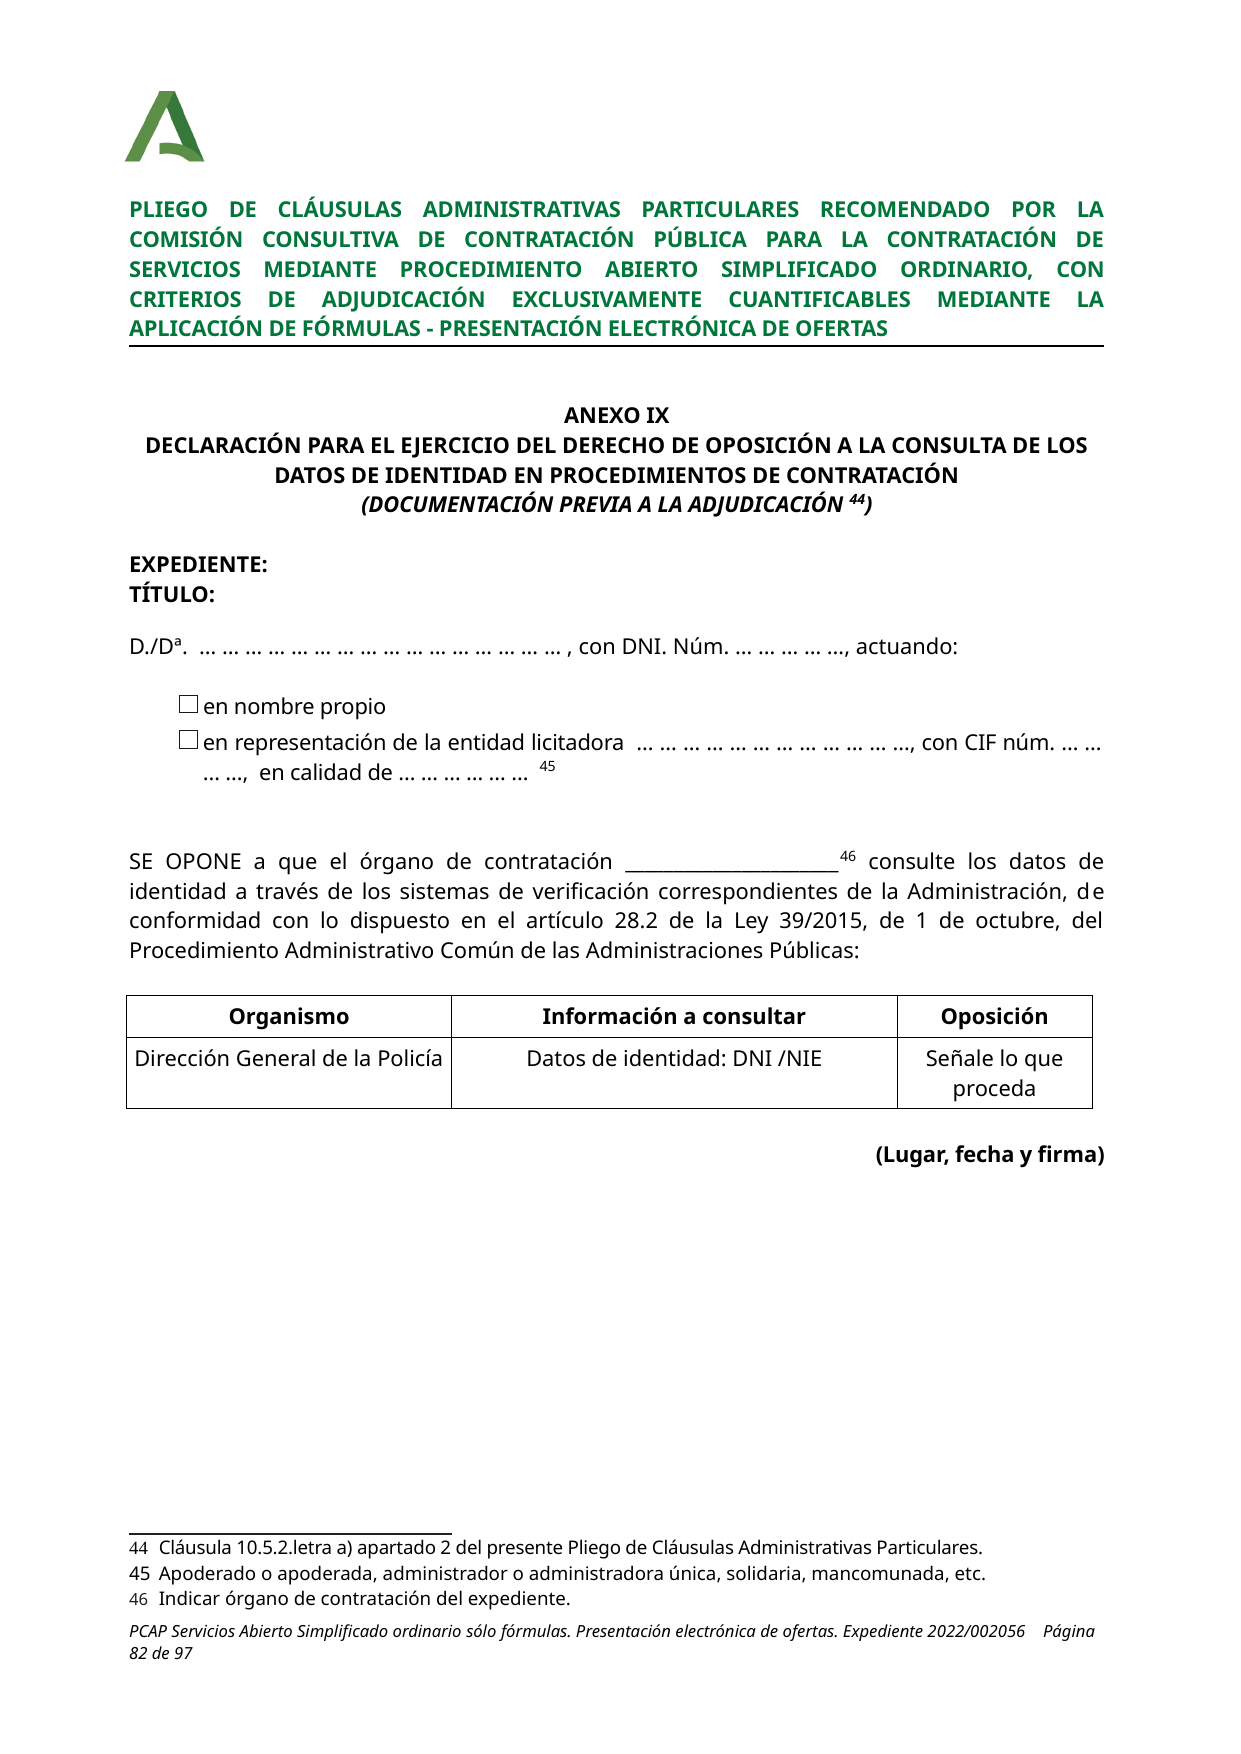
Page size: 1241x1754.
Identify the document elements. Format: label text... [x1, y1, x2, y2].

picture [120, 86, 209, 166]
table_cell Dirección General de la Policía [127, 1038, 451, 1108]
text en representación de la entidad licitadora … … … … … … … … … … … …, con CIF núm. … … … …, en calidad de … … … … … … [203, 727, 1104, 786]
text EXPEDIENTE: [129, 549, 1104, 579]
text TÍTULO: [129, 579, 1104, 609]
table_cell Datos de identidad: DNI /NIE [452, 1038, 897, 1108]
text (Lugar, fecha y firma) [129, 1138, 1104, 1168]
text Indicar órgano de contratación del expediente. [129, 1585, 1104, 1611]
text Cláusula 10.5.2.letra a) apartado 2 del presente Pliego de Cláusulas Administrativas Particulares. [129, 1534, 1104, 1560]
text en nombre propio [203, 691, 1104, 721]
table_header Oposición [898, 996, 1092, 1037]
text (DOCUMENTACIÓN PREVIA A LA ADJUDICACIÓN ) [129, 489, 1104, 519]
text ANEXO IX [129, 400, 1104, 430]
text SE OPONE a que el órgano de contratación ______________________ consulte los datos de identidad a través de los sistemas de verificación correspondientes de la Administración, de conformidad con lo dispuesto en el artículo 28.2 de la Ley 39/2015, de 1 de octubre, del Procedimiento Administrativo Común de las Administraciones Públicas: [129, 846, 1104, 965]
table_header Información a consultar [452, 996, 897, 1037]
table_cell Señale lo que proceda [898, 1038, 1092, 1108]
table_header Organismo [127, 996, 451, 1037]
text PLIEGO DE CLÁUSULAS ADMINISTRATIVAS PARTICULARES RECOMENDADO POR LA COMISIÓN CONSULTIVA DE CONTRATACIÓN PÚBLICA PARA LA CONTRATACIÓN DE SERVICIOS MEDIANTE PROCEDIMIENTO ABIERTO SIMPLIFICADO ORDINARIO, CON CRITERIOS DE ADJUDICACIÓN EXCLUSIVAMENTE CUANTIFICABLES MEDIANTE LA APLICACIÓN DE FÓRMULAS - PRESENTACIÓN ELECTRÓNICA DE OFERTAS [129, 194, 1104, 345]
text Apoderado o apoderada, administrador o administradora única, solidaria, mancomunada, etc. [129, 1560, 1104, 1585]
text DECLARACIÓN PARA EL EJERCICIO DEL DERECHO DE OPOSICIÓN A LA CONSULTA DE LOS DATOS DE IDENTIDAD EN PROCEDIMIENTOS DE CONTRATACIÓN [129, 430, 1104, 489]
text D./Dª. … … … … … … … … … … … … … … … … , con DNI. Núm. … … … … …, actuando: [129, 631, 1104, 661]
